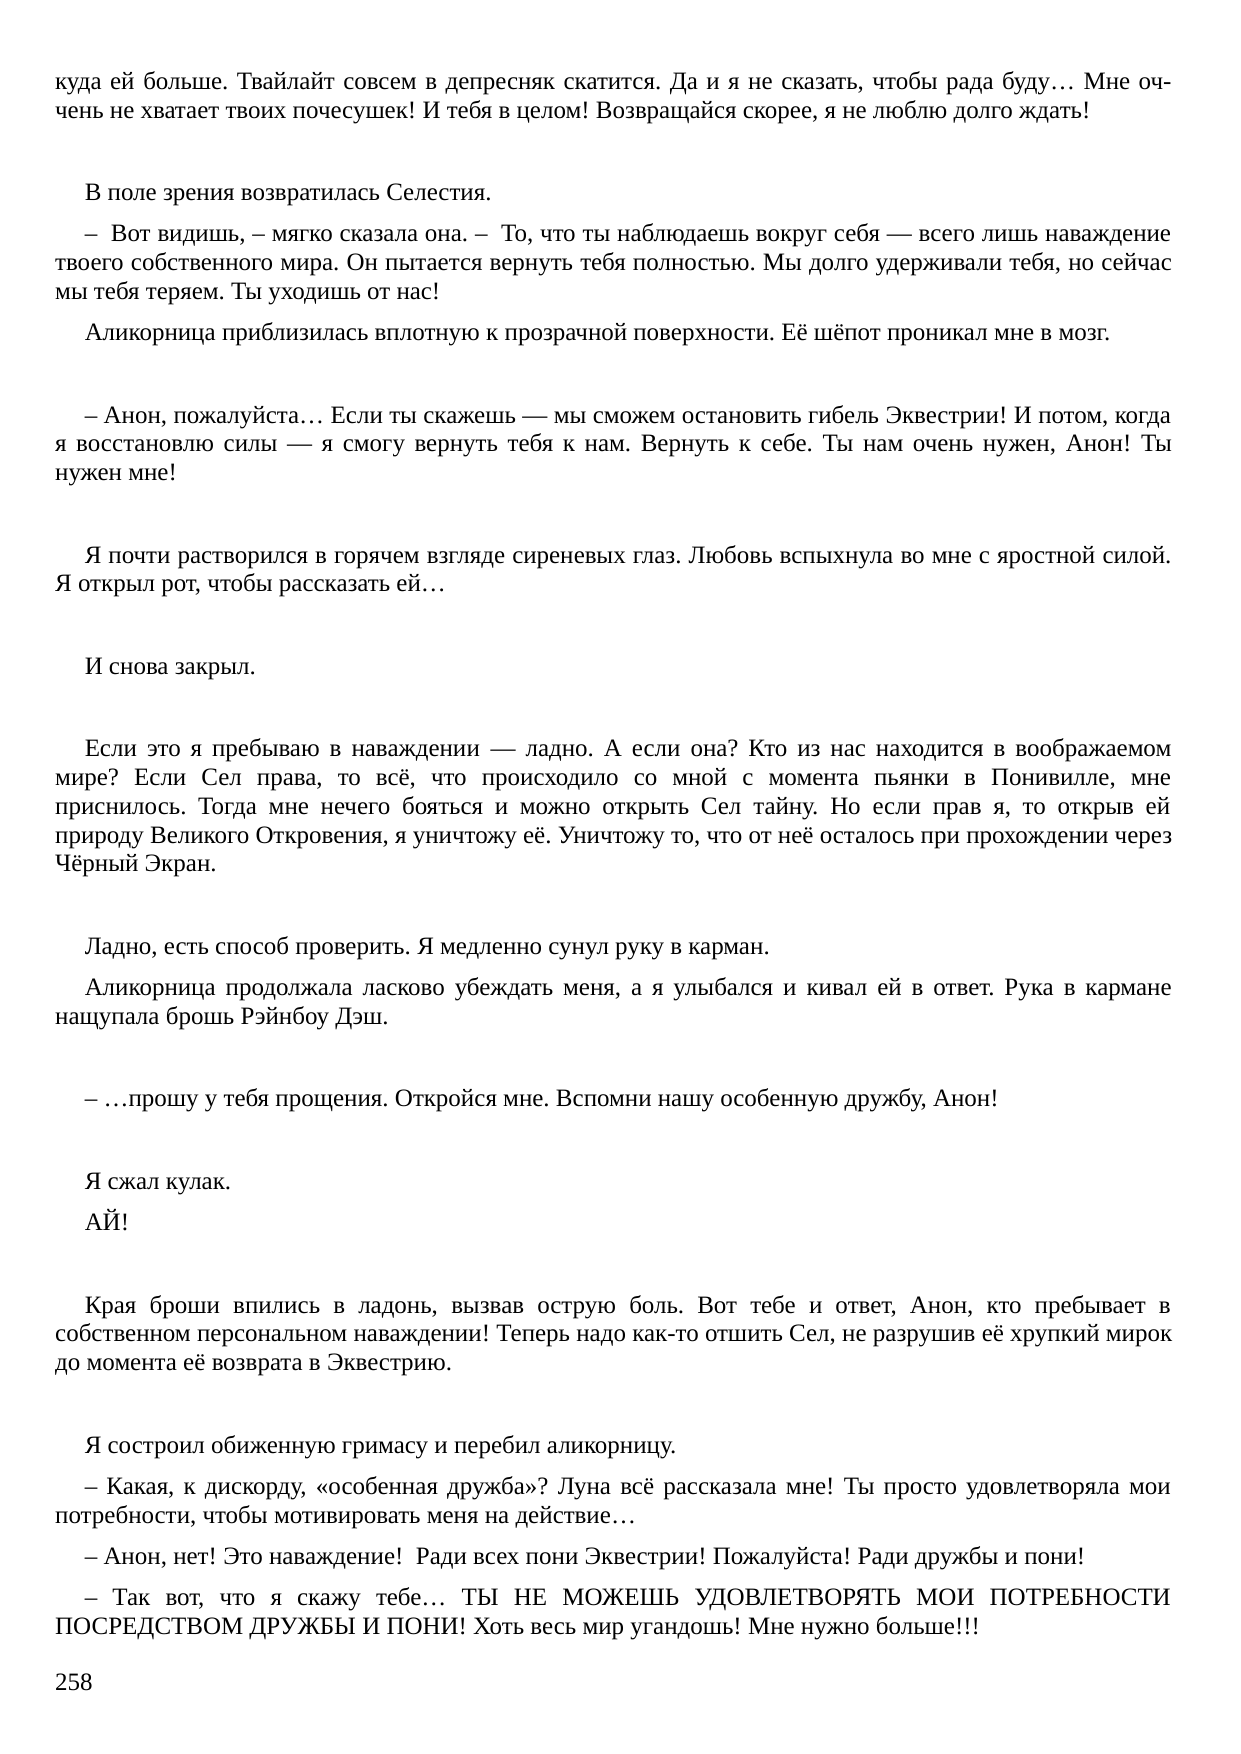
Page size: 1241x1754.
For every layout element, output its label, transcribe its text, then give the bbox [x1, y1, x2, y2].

text Если это я пребываю в наваждении — ладно. А если она? Кто из нас находится в воображаемом мире? Если Сел права, то всё, что происходило со мной с момента пьянки в Понивилле, мне приснилось. Тогда мне нечего бояться и можно открыть Сел тайну. Но если прав я, то открыв ей природу Великого Откровения, я уничтожу её. Уничтожу то, что от неё осталось при прохождении через Чёрный Экран. [55, 733, 1173, 877]
text – Анон, пожалуйста… Если ты скажешь — мы сможем остановить гибель Эквестрии! И потом, когда я восстановлю силы — я смогу вернуть тебя к нам. Вернуть к себе. Ты нам очень нужен, Анон! Ты нужен мне! [55, 400, 1173, 486]
text И снова закрыл. [55, 651, 1173, 680]
text Края броши впились в ладонь, вызвав острую боль. Вот тебе и ответ, Анон, кто пребывает в собственном персональном наваждении! Теперь надо как-то отшить Сел, не разрушив её хрупкий мирок до момента её возврата в Эквестрию. [55, 1290, 1173, 1376]
text – Так вот, что я скажу тебе… ТЫ НЕ МОЖЕШЬ УДОВЛЕТВОРЯТЬ МОИ ПОТРЕБНОСТИ ПОСРЕДСТВОМ ДРУЖБЫ И ПОНИ! Хоть весь мир угандошь! Мне нужно больше!!! [55, 1582, 1173, 1640]
text В поле зрения возвратилась Селестия. [55, 177, 1173, 206]
text Я почти растворился в горячем взгляде сиреневых глаз. Любовь вспыхнула во мне с яростной силой. Я открыл рот, чтобы рассказать ей… [55, 540, 1173, 597]
text Ладно, есть способ проверить. Я медленно сунул руку в карман. [55, 931, 1173, 960]
text Я состроил обиженную гримасу и перебил аликорницу. [55, 1430, 1173, 1458]
text Аликорница продолжала ласково убеждать меня, а я улыбался и кивал ей в ответ. Рука в кармане нащупала брошь Рэйнбоу Дэш. [55, 972, 1173, 1030]
text Аликорница приблизилась вплотную к прозрачной поверхности. Её шёпот проникал мне в мозг. [55, 317, 1173, 346]
text – …прошу у тебя прощения. Откройся мне. Вспомни нашу особенную дружбу, Анон! [55, 1083, 1173, 1112]
text – Какая, к дискорду, «особенная дружба»? Луна всё рассказала мне! Ты просто удовлетворяла мои потребности, чтобы мотивировать меня на действие… [55, 1471, 1173, 1528]
text Я сжал кулак. [55, 1166, 1173, 1195]
text куда ей больше. Твайлайт совсем в депресняк скатится. Да и я не сказать, чтобы рада буду… Мне оч-чень не хватает твоих почесушек! И тебя в целом! Возвращайся скорее, я не люблю долго ждать! [55, 66, 1173, 123]
text АЙ! [55, 1207, 1173, 1236]
text – Анон, нет! Это наваждение! Ради всех пони Эквестрии! Пожалуйста! Ради дружбы и пони! [55, 1541, 1173, 1570]
text – Вот видишь, – мягко сказала она. – То, что ты наблюдаешь вокруг себя — всего лишь наваждение твоего собственного мира. Он пытается вернуть тебя полностью. Мы долго удерживали тебя, но сейчас мы тебя теряем. Ты уходишь от нас! [55, 218, 1173, 305]
